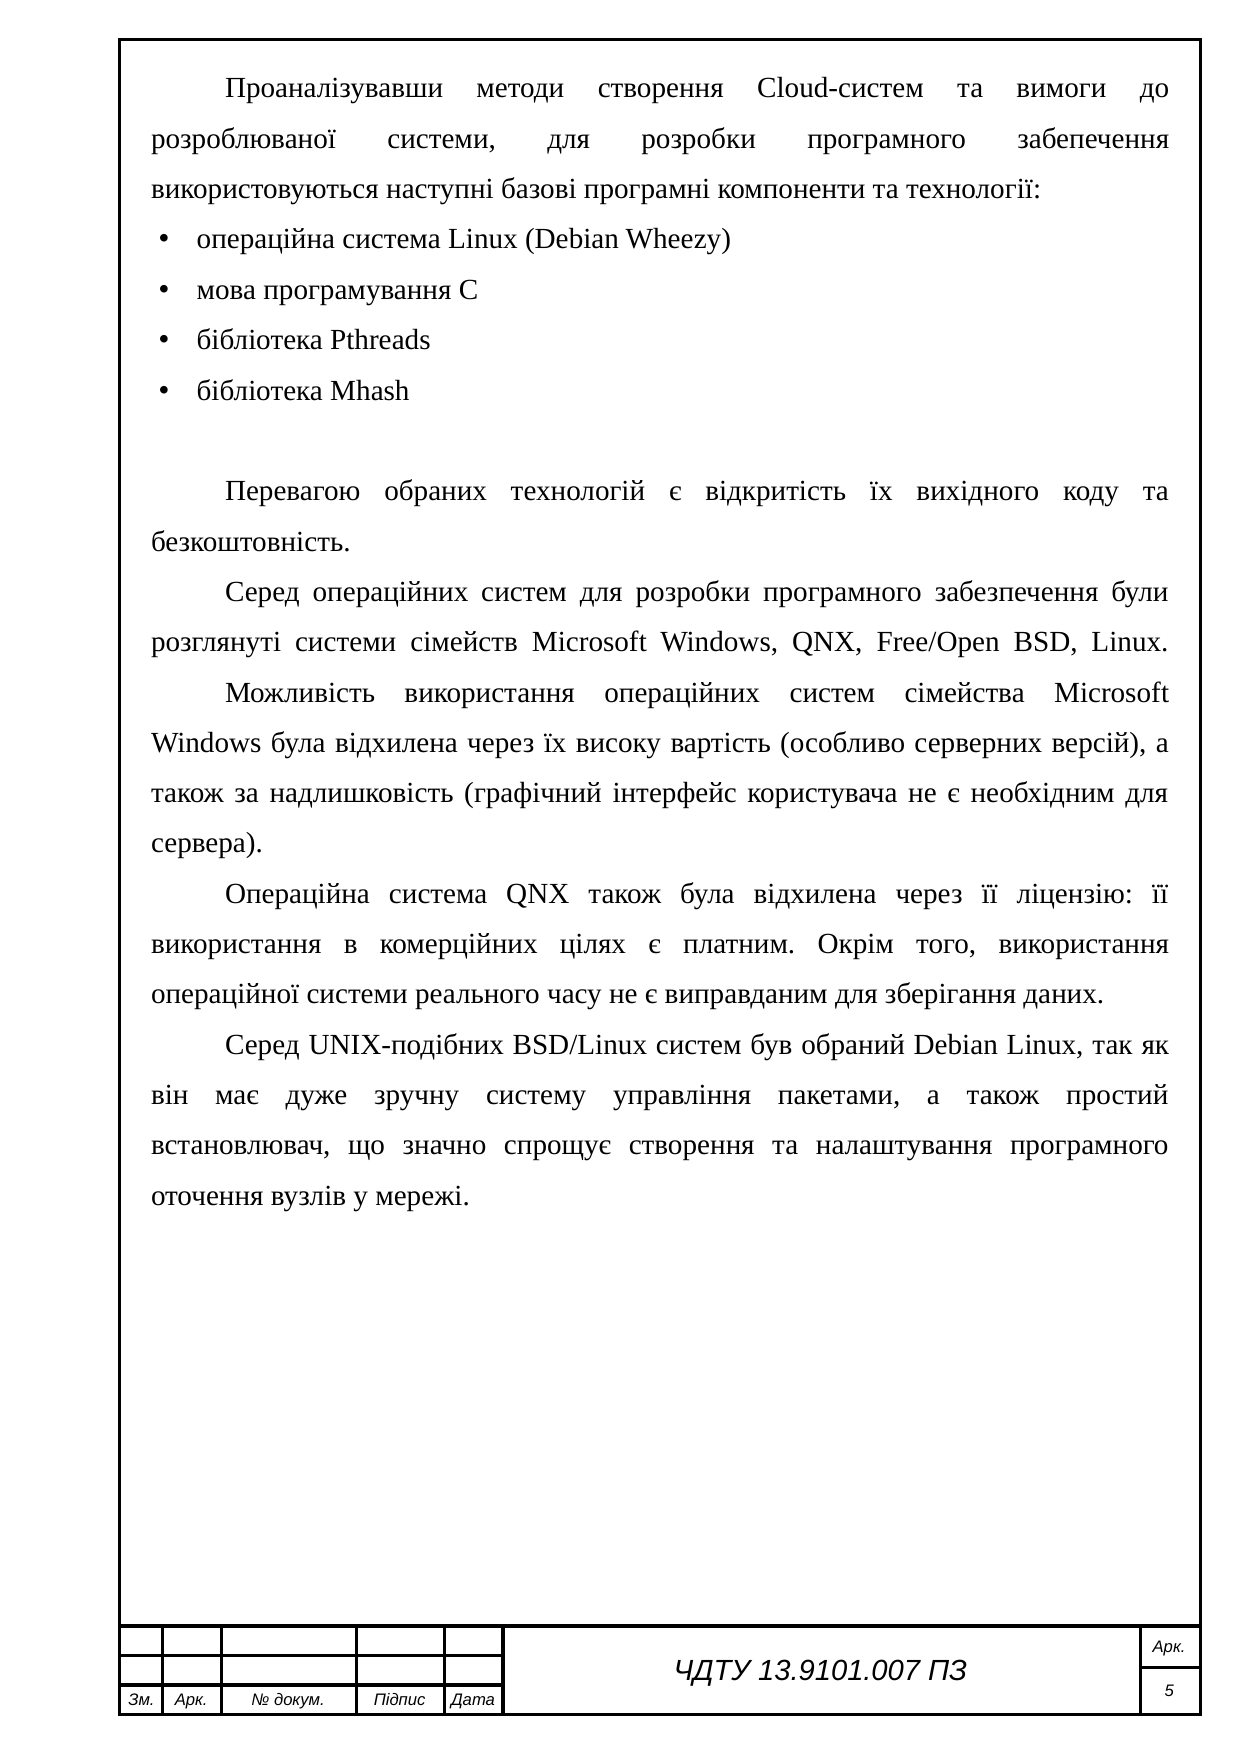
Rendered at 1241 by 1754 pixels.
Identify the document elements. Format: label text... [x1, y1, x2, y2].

list мова програмування C [159, 272, 1199, 306]
text Проаналізувавши методи створення Cloud-систем та вимоги до розроблюваної системи, для розробки програмного забепечення використовуються наступні базові програмні компоненти та технології: [151, 71, 1170, 205]
list операційна система Linux (Debian Wheezy) [159, 221, 1199, 255]
text Серед операційних систем для розробки програмного забезпечення були розглянуті системи сімейств Microsoft Windows, QNX, Free/Open BSD, Linux. Можливість використання операційних систем сімейства Microsoft Windows була відхилена через їх високу вартість (особливо серверних версій), а також за надлишковість (графічний інтерфейс користувача не є необхідним для сервера). [151, 574, 1170, 859]
list бібліотека Mhash [159, 373, 1199, 406]
text Перевагою обраних технологій є відкритість їх вихідного коду та безкоштовність. [151, 473, 1170, 557]
text Серед UNIX-подібних BSD/Linux систем був обраний Debian Linux, так як він має дуже зручну систему управління пакетами, а також простий встановлювач, що значно спрощує створення та налаштування програмного оточення вузлів у мережі. [151, 1027, 1170, 1211]
list бібліотека Pthreads [159, 322, 1199, 356]
text Операційна система QNX також була відхилена через її ліцензію: її використання в комерційних цілях є платним. Окрім того, використання операційної системи реального часу не є виправданим для зберігання даних. [151, 876, 1170, 1010]
